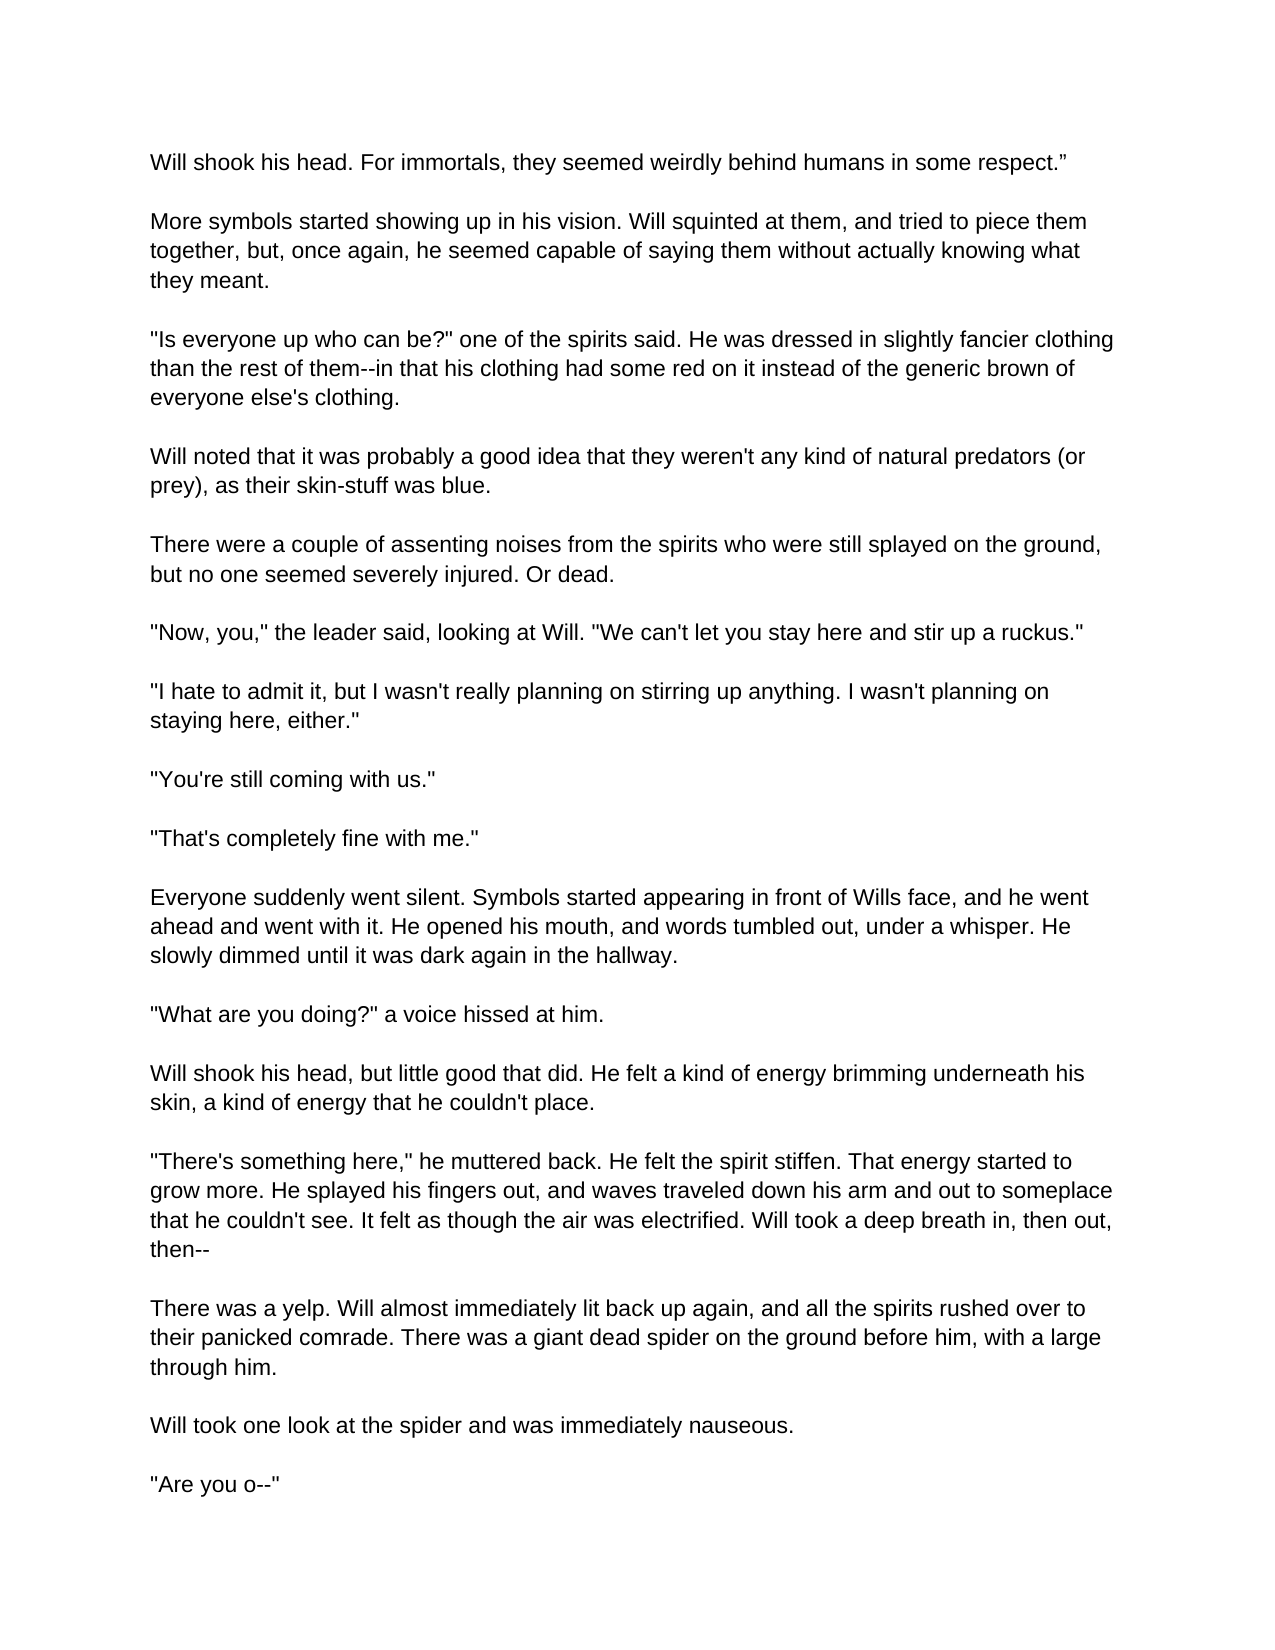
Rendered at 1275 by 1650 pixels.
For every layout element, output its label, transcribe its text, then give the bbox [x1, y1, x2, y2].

text Will noted that it was probably a good idea that they weren't any kind of natural predators (or prey), as their skin-stuff was blue. [150, 444, 1125, 499]
text "Are you o--" [150, 1472, 1125, 1497]
text "Now, you," the leader said, looking at Will. "We can't let you stay here and stir up a ruckus." [150, 620, 1125, 646]
text "That's completely fine with me." [150, 826, 1125, 851]
text Will took one look at the spider and was immediately nauseous. [150, 1413, 1125, 1439]
text Everyone suddenly went silent. Symbols started appearing in front of Wills face, and he went ahead and went with it. He opened his mouth, and words tumbled out, under a whisper. He slowly dimmed until it was dark again in the hallway. [150, 884, 1125, 969]
text There was a yelp. Will almost immediately lit back up again, and all the spirits rushed over to their panicked comrade. There was a giant dead spider on the ground before him, with a large through him. [150, 1296, 1125, 1380]
text "What are you doing?" a voice hissed at him. [150, 1002, 1125, 1027]
text "Is everyone up who can be?" one of the spirits said. He was dressed in slightly fancier clothing than the rest of them--in that his clothing had some red on it instead of the generic brown of everyone else's clothing. [150, 326, 1125, 411]
text More symbols started showing up in his vision. Will squinted at them, and tried to piece them together, but, once again, he seemed capable of saying them without actually knowing what they meant. [150, 209, 1125, 293]
text "There's something here," he muttered back. He felt the spirit stiffen. That energy started to grow more. He splayed his fingers out, and waves traveled down his arm and out to someplace that he couldn't see. It felt as though the air was electrified. Will took a deep breath in, then out, then-- [150, 1149, 1125, 1262]
text Will shook his head. For immortals, they seemed weirdly behind humans in some respect.” [150, 150, 1125, 176]
text Will shook his head, but little good that did. He felt a kind of energy brimming underneath his skin, a kind of energy that he couldn't place. [150, 1061, 1125, 1116]
text There were a couple of assenting noises from the spirits who were still splayed on the ground, but no one seemed severely injured. Or dead. [150, 532, 1125, 587]
text "You're still coming with us." [150, 767, 1125, 792]
text "I hate to admit it, but I wasn't really planning on stirring up anything. I wasn't planning on staying here, either." [150, 679, 1125, 734]
